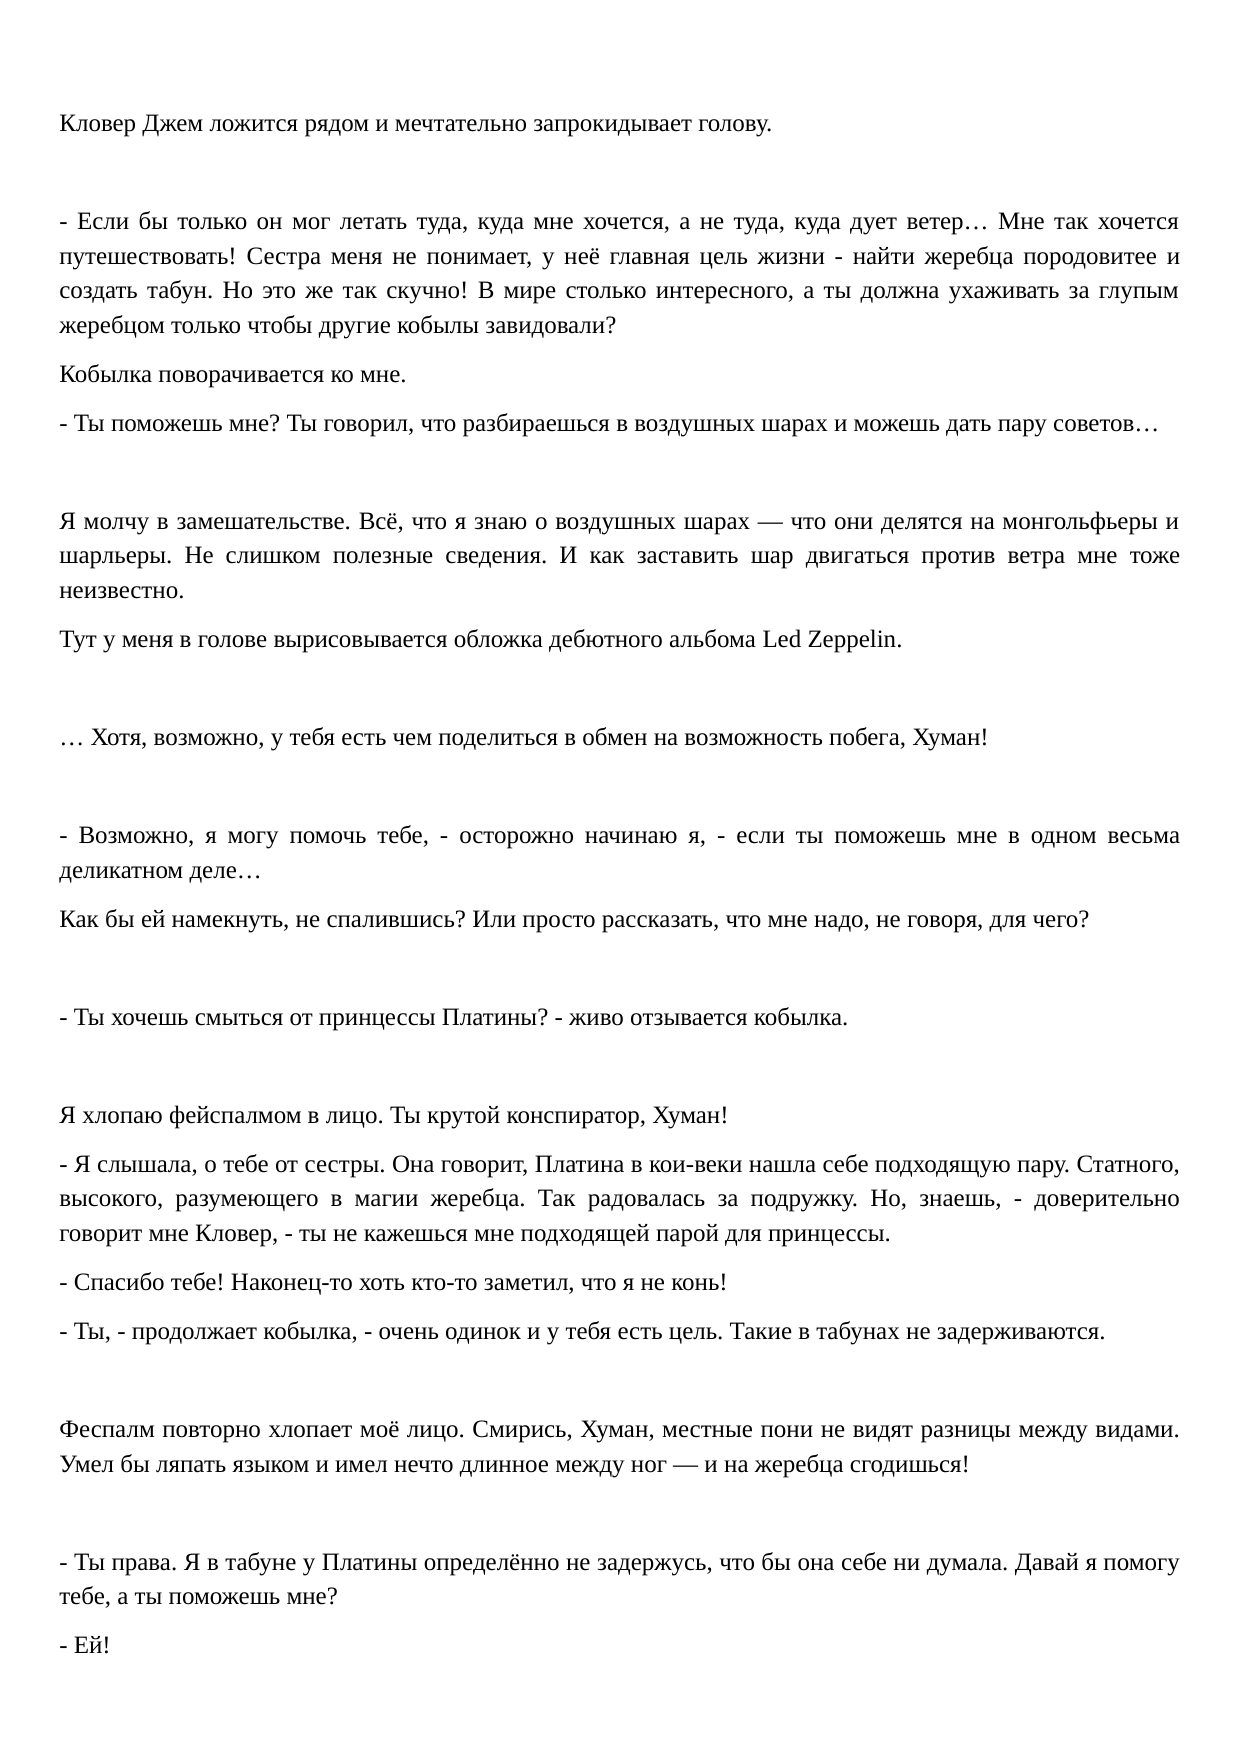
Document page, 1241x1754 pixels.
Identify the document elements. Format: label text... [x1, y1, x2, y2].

text - Ты хочешь смыться от принцессы Платины? - живо отзывается кобылка. [59, 1002, 1181, 1031]
text Тут у меня в голове вырисовывается обложка дебютного альбома Led Zeppelin. [59, 624, 1181, 653]
text Я молчу в замешательстве. Всё, что я знаю о воздушных шарах — что они делятся на монгольфьеры и шарльеры. Не слишком полезные сведения. И как заставить шар двигаться против ветра мне тоже неизвестно. [59, 506, 1181, 604]
text Феспалм повторно хлопает моё лицо. Смирись, Хуман, местные пони не видят разницы между видами. Умел бы ляпать языком и имел нечто длинное между ног — и на жеребца сгодишься! [59, 1414, 1181, 1477]
text … Хотя, возможно, у тебя есть чем поделиться в обмен на возможность побега, Хуман! [59, 722, 1181, 751]
text - Ты права. Я в табуне у Платины определённо не задержусь, что бы она себе ни думала. Давай я помогу тебе, а ты поможешь мне? [59, 1547, 1181, 1610]
text - Спасибо тебе! Наконец-то хоть кто-то заметил, что я не конь! [59, 1267, 1181, 1296]
text Кобылка поворачивается ко мне. [59, 359, 1181, 387]
text - Возможно, я могу помочь тебе, - осторожно начинаю я, - если ты поможешь мне в одном весьма деликатном деле… [59, 820, 1181, 883]
text Кловер Джем ложится рядом и мечтательно запрокидывает голову. [59, 108, 1181, 137]
text - Если бы только он мог летать туда, куда мне хочется, а не туда, куда дует ветер… Мне так хочется путешествовать! Сестра меня не понимает, у неё главная цель жизни - найти жеребца породовитее и создать табун. Но это же так скучно! В мире столько интересного, а ты должна ухаживать за глупым жеребцом только чтобы другие кобылы завидовали? [59, 206, 1181, 338]
text - Ей! [59, 1630, 1181, 1659]
text Как бы ей намекнуть, не спалившись? Или просто рассказать, что мне надо, не говоря, для чего? [59, 904, 1181, 932]
text - Я слышала, о тебе от сестры. Она говорит, Платина в кои-веки нашла себе подходящую пару. Статного, высокого, разумеющего в магии жеребца. Так радовалась за подружку. Но, знаешь, - доверительно говорит мне Кловер, - ты не кажешься мне подходящей парой для принцессы. [59, 1149, 1181, 1247]
text - Ты, - продолжает кобылка, - очень одинок и у тебя есть цель. Такие в табунах не задерживаются. [59, 1316, 1181, 1345]
text Я хлопаю фейспалмом в лицо. Ты крутой конспиратор, Хуман! [59, 1100, 1181, 1129]
text - Ты поможешь мне? Ты говорил, что разбираешься в воздушных шарах и можешь дать пару советов… [59, 408, 1181, 437]
